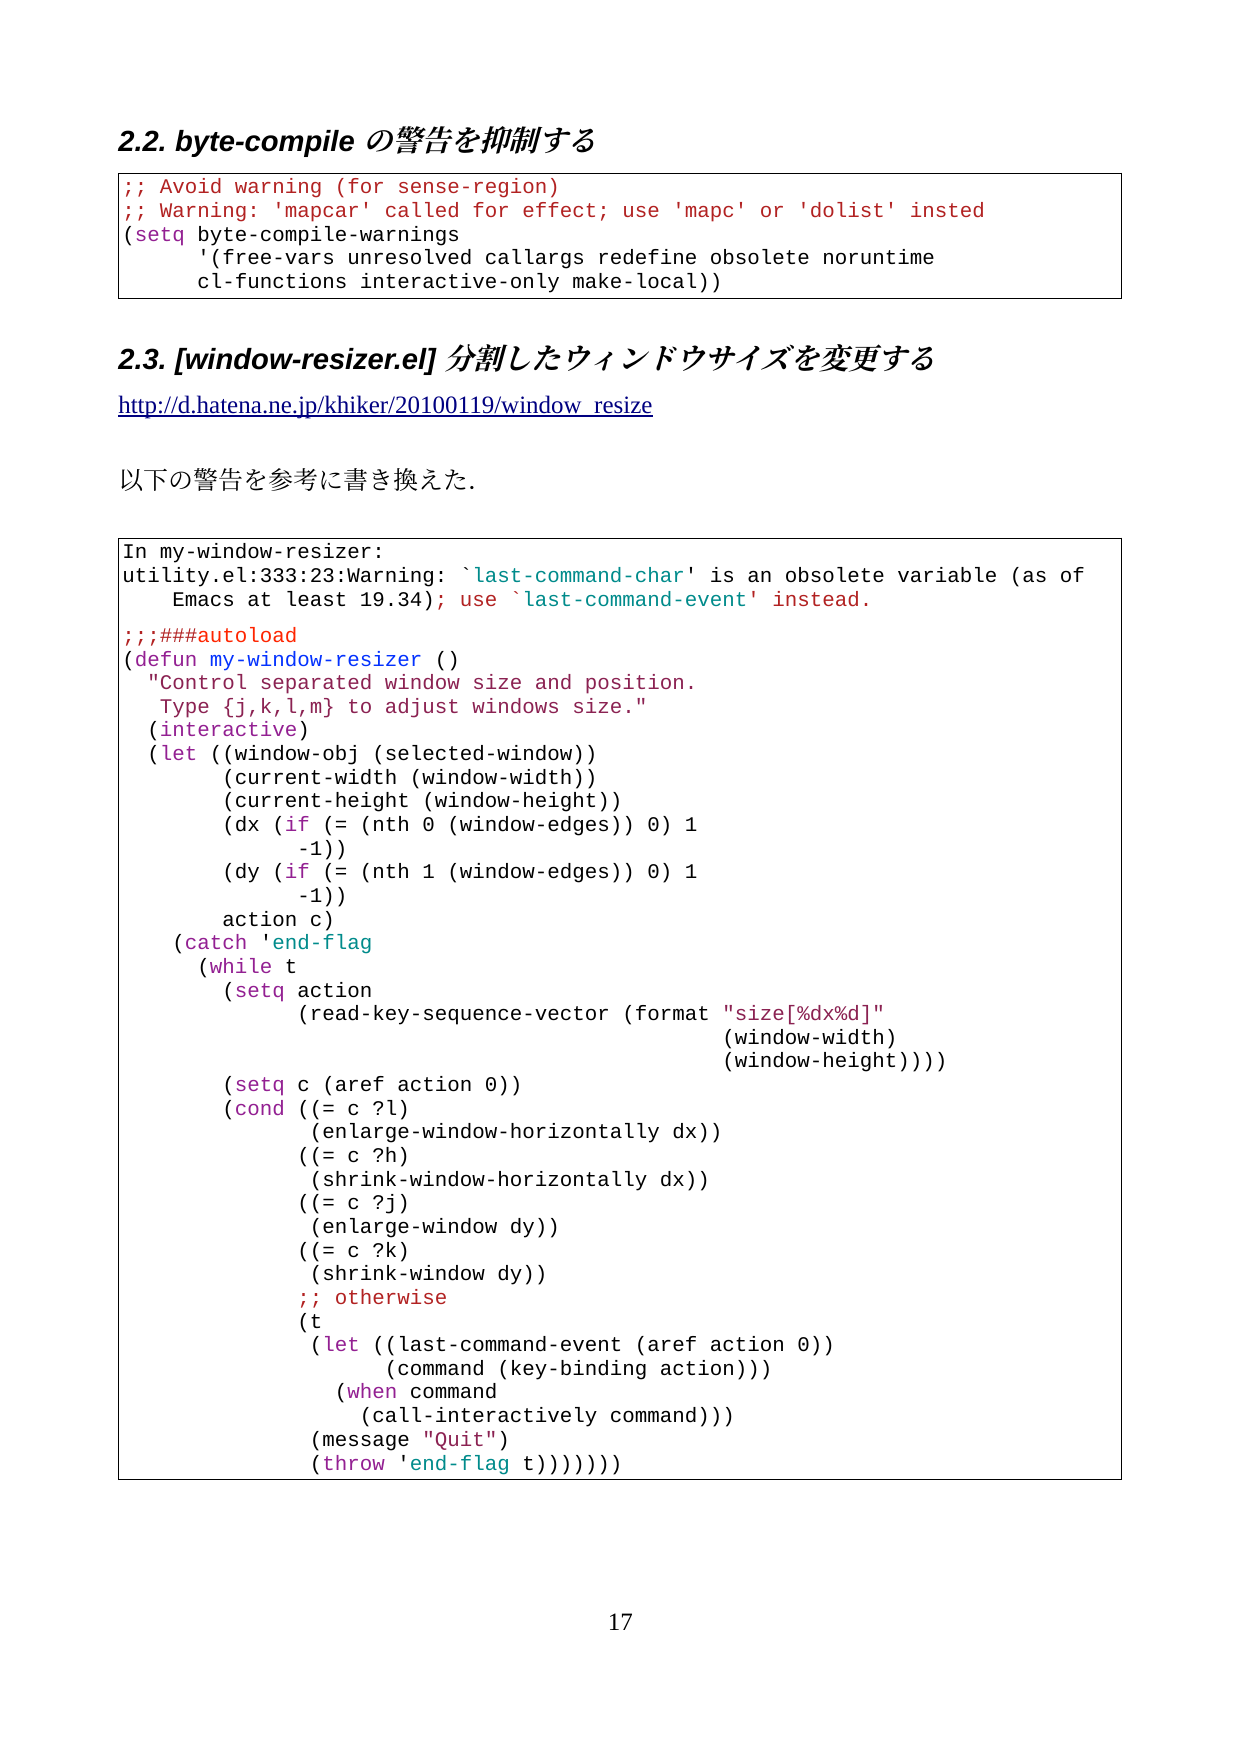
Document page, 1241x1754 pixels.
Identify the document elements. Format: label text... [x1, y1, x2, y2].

text (window-height)))) [119, 1047, 1121, 1070]
text "Control separated window size and position. [119, 668, 1121, 692]
text (interactive) [119, 716, 1121, 739]
text ;; Warning: 'mapcar' called for effect; use 'mapc' or 'dolist' insted [119, 196, 1121, 220]
text (setq byte-compile-warnings [119, 220, 1121, 243]
text action c) [119, 905, 1121, 928]
text (current-height (window-height)) [119, 786, 1121, 810]
text (let ((window-obj (selected-window)) [119, 739, 1121, 763]
subtitle byte-compile の警告を抑制する [118, 118, 1122, 160]
text (enlarge-window dy)) [119, 1212, 1121, 1236]
text (current-width (window-width)) [119, 763, 1121, 786]
text (let ((last-command-event (aref action 0)) [119, 1330, 1121, 1354]
text (t [119, 1307, 1121, 1330]
text '(free-vars unresolved callargs redefine obsolete noruntime [119, 243, 1121, 267]
text ;; otherwise [119, 1283, 1121, 1307]
text (throw 'end-flag t))))))) [119, 1448, 1121, 1479]
text (dx (if (= (nth 0 (window-edges)) 0) 1 [119, 810, 1121, 834]
text (enlarge-window-horizontally dx)) [119, 1117, 1121, 1141]
text ((= c ?k) [119, 1236, 1121, 1259]
text (setq c (aref action 0)) [119, 1070, 1121, 1094]
text (window-width) [119, 1023, 1121, 1047]
text http://d.hatena.ne.jp/khiker/20100119/window_resize [118, 390, 1122, 448]
text ((= c ?j) [119, 1188, 1121, 1212]
text In my-window-resizer: [119, 539, 1121, 561]
text (message "Quit") [119, 1425, 1121, 1448]
text (defun my-window-resizer () [119, 644, 1121, 668]
subtitle [window-resizer.el] 分割したウィンドウサイズを変更する [118, 336, 1122, 378]
text (when command [119, 1378, 1121, 1401]
text (setq action [119, 976, 1121, 999]
text (shrink-window-horizontally dx)) [119, 1165, 1121, 1188]
text (shrink-window dy)) [119, 1259, 1121, 1283]
text -1)) [119, 834, 1121, 857]
text (cond ((= c ?l) [119, 1094, 1121, 1117]
text Type {j,k,l,m} to adjust windows size." [119, 692, 1121, 716]
text (catch 'end-flag [119, 928, 1121, 952]
text (read-key-sequence-vector (format "size[%dx%d]" [119, 999, 1121, 1023]
text (call-interactively command))) [119, 1401, 1121, 1425]
text ;;;###autoload [119, 621, 1121, 644]
text ;; Avoid warning (for sense-region) [119, 174, 1121, 196]
text cl-functions interactive-only make-local)) [119, 267, 1121, 298]
text Emacs at least 19.34); use `last-command-event' instead. [119, 585, 1121, 612]
text utility.el:333:23:Warning: `last-command-char' is an obsolete variable (as of [119, 561, 1121, 585]
text (while t [119, 952, 1121, 976]
text -1)) [119, 881, 1121, 905]
text (command (key-binding action))) [119, 1354, 1121, 1378]
text ((= c ?h) [119, 1141, 1121, 1165]
text (dy (if (= (nth 1 (window-edges)) 0) 1 [119, 857, 1121, 881]
text 以下の警告を参考に書き換えた． [118, 460, 1122, 525]
